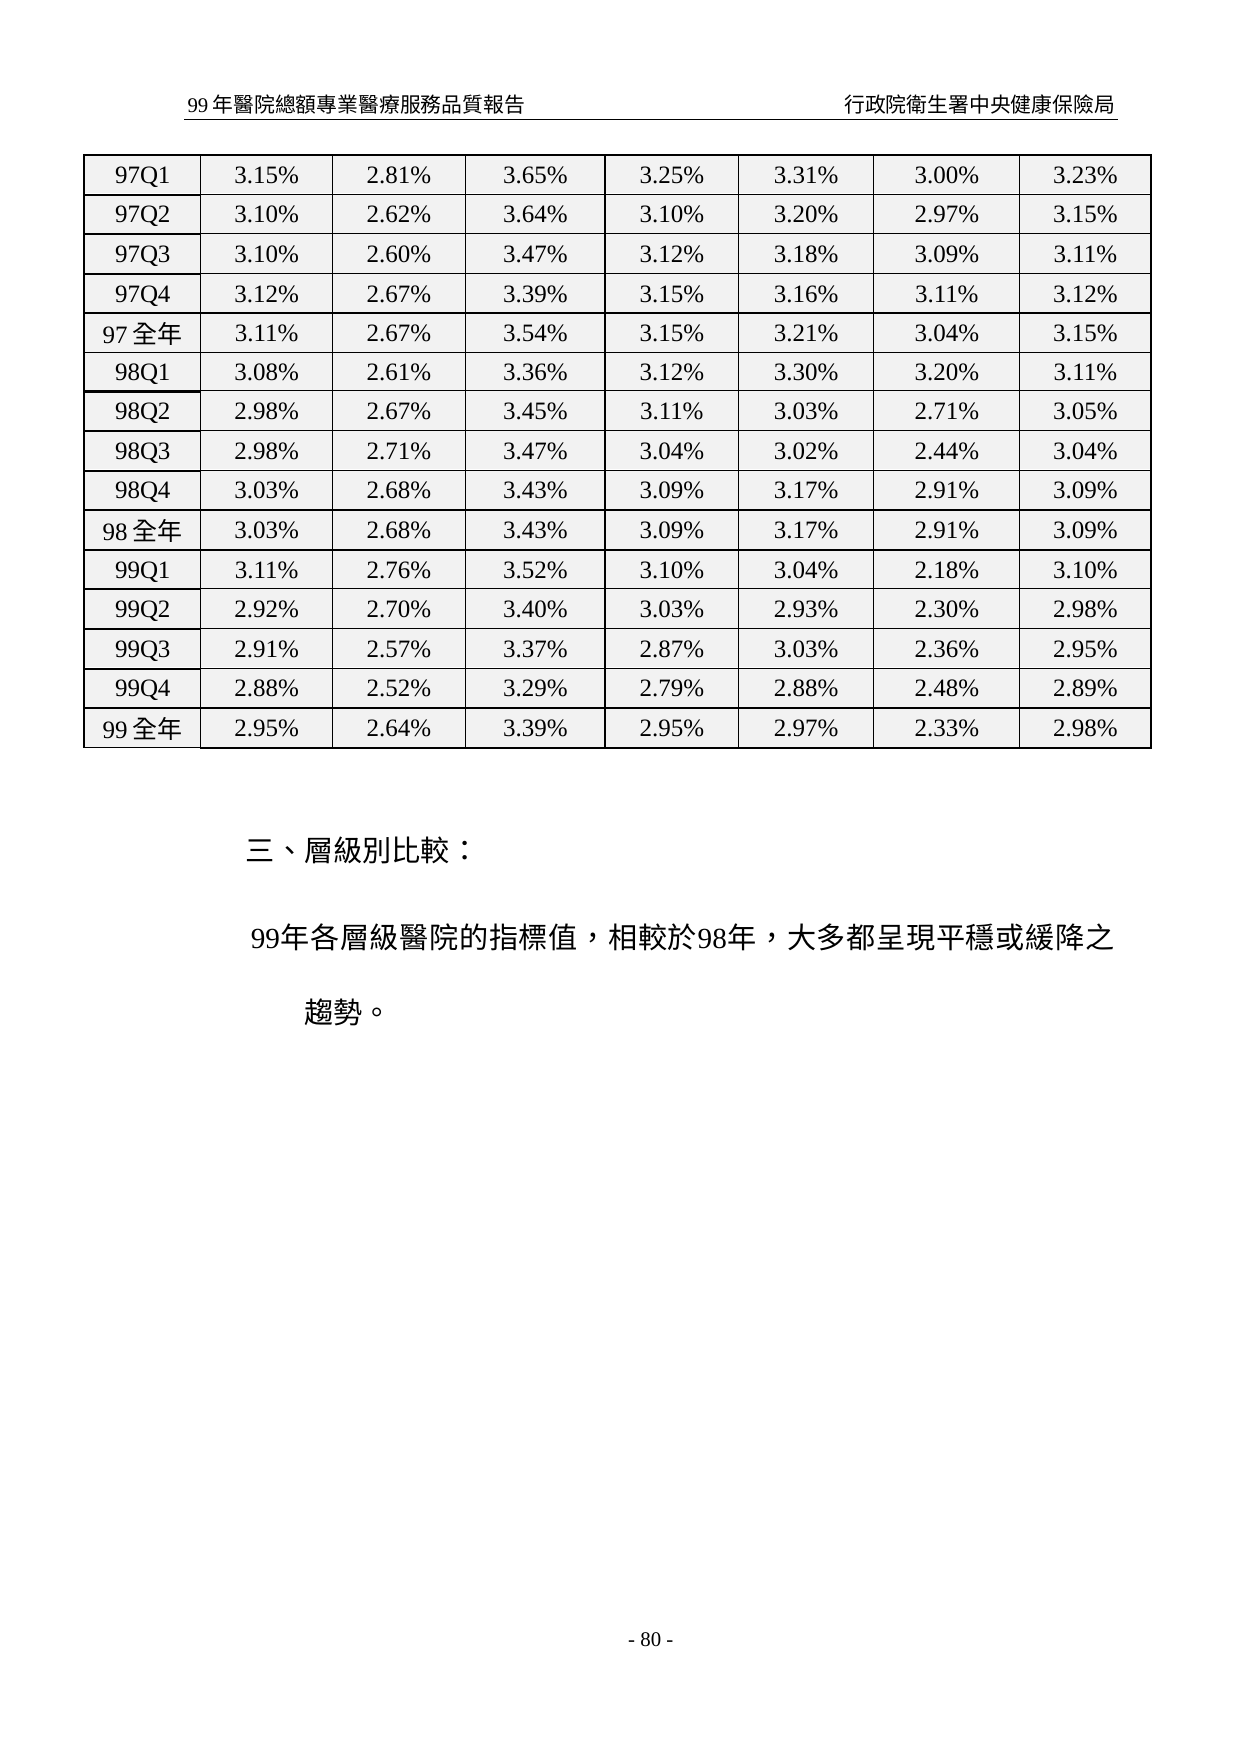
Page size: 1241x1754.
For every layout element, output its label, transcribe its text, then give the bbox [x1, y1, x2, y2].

table_cell 3.18% [739, 234, 873, 273]
table_cell 2.76% [333, 551, 465, 588]
table_cell 3.12% [1020, 274, 1150, 312]
table_cell 99Q2 [85, 590, 200, 628]
table_cell 3.11% [201, 551, 332, 588]
table_cell 3.15% [1020, 195, 1150, 233]
table_cell 3.10% [1020, 551, 1150, 588]
table_cell 3.17% [739, 511, 873, 549]
table_cell 3.36% [466, 353, 604, 390]
table_cell 3.03% [201, 471, 332, 509]
table_cell 3.23% [1020, 156, 1150, 193]
table_cell 3.20% [739, 195, 873, 233]
table_cell 97Q1 [85, 156, 200, 193]
table_cell 3.43% [466, 511, 604, 549]
table_cell 3.09% [606, 511, 738, 549]
table_cell 3.10% [606, 195, 738, 233]
table_cell 2.87% [606, 629, 738, 667]
table_cell 3.52% [466, 551, 604, 588]
table_cell 3.47% [466, 431, 604, 469]
table_cell 3.12% [201, 274, 332, 312]
table_cell 2.97% [739, 709, 873, 747]
table_cell 99Q1 [85, 551, 200, 588]
table_cell 98全年 [85, 511, 200, 549]
table_cell 98Q2 [85, 393, 200, 430]
table_cell 3.11% [201, 314, 332, 352]
table_cell 3.09% [1020, 511, 1150, 549]
table_cell 97Q2 [85, 196, 200, 233]
table_cell 3.03% [739, 391, 873, 430]
table_cell 3.29% [466, 669, 604, 707]
table_cell 3.12% [606, 234, 738, 273]
table_cell 2.67% [333, 274, 465, 312]
table_cell 3.05% [1020, 391, 1150, 430]
table_cell 3.04% [874, 314, 1019, 352]
table_cell 2.52% [333, 669, 465, 707]
table_cell 98Q3 [85, 432, 200, 469]
table_cell 3.10% [201, 195, 332, 233]
table_cell 3.11% [874, 274, 1019, 312]
table_cell 99全年 [85, 709, 200, 747]
table_cell 3.15% [606, 314, 738, 352]
table_cell 2.60% [333, 234, 465, 273]
table_cell 2.67% [333, 391, 465, 430]
table_cell 2.62% [333, 195, 465, 233]
table_cell 3.11% [606, 391, 738, 430]
table_cell 3.21% [739, 314, 873, 352]
table_cell 2.92% [201, 589, 332, 628]
table_cell 3.15% [1020, 314, 1150, 352]
table_cell 2.91% [201, 629, 332, 667]
table_cell 2.67% [333, 314, 465, 352]
table_cell 3.45% [466, 391, 604, 430]
table_cell 97Q4 [85, 275, 200, 312]
table_cell 98Q4 [85, 472, 200, 509]
table_cell 2.33% [874, 709, 1019, 747]
table_cell 3.10% [606, 551, 738, 588]
table_cell 3.40% [466, 589, 604, 628]
table_cell 99Q3 [85, 630, 200, 667]
table_cell 3.39% [466, 709, 604, 747]
table_cell 2.68% [333, 471, 465, 509]
table_cell 3.15% [201, 156, 332, 193]
table_cell 3.11% [1020, 353, 1150, 390]
text 三、層級別比較： [187, 811, 1114, 886]
table_cell 3.03% [606, 589, 738, 628]
table_cell 2.30% [874, 589, 1019, 628]
table_cell 3.43% [466, 471, 604, 509]
table_cell 3.25% [606, 156, 738, 193]
table_cell 2.97% [874, 195, 1019, 233]
table_cell 2.95% [1020, 629, 1150, 667]
table_cell 3.17% [739, 471, 873, 509]
table_cell 2.36% [874, 629, 1019, 667]
table_cell 98Q1 [85, 353, 200, 390]
table_cell 3.54% [466, 314, 604, 352]
table_cell 3.09% [606, 471, 738, 509]
table_cell 2.98% [1020, 589, 1150, 628]
table_cell 2.61% [333, 353, 465, 390]
table_cell 3.15% [606, 274, 738, 312]
table_cell 2.18% [874, 551, 1019, 588]
table_cell 2.70% [333, 589, 465, 628]
table_cell 2.48% [874, 669, 1019, 707]
table_cell 2.88% [201, 669, 332, 707]
table_cell 97Q3 [85, 235, 200, 273]
table_cell 2.95% [606, 709, 738, 747]
table_cell 3.04% [606, 431, 738, 469]
table_cell 3.10% [201, 234, 332, 273]
table_cell 2.98% [1020, 709, 1150, 747]
table_cell 2.71% [333, 431, 465, 469]
table_cell 2.64% [333, 709, 465, 747]
table_cell 3.08% [201, 353, 332, 390]
table_cell 2.89% [1020, 669, 1150, 707]
table_cell 3.20% [874, 353, 1019, 390]
table_cell 2.88% [739, 669, 873, 707]
table_cell 3.64% [466, 195, 604, 233]
table_cell 3.03% [739, 629, 873, 667]
table_cell 3.65% [466, 156, 604, 193]
table_cell 2.57% [333, 629, 465, 667]
text 99年各層級醫院的指標值，相較於98年，大多都呈現平穩或緩降之趨勢。 [187, 899, 1114, 1049]
table_cell 2.95% [201, 709, 332, 747]
table_cell 3.39% [466, 274, 604, 312]
table_cell 3.02% [739, 431, 873, 469]
table_cell 3.09% [874, 234, 1019, 273]
table_cell 3.12% [606, 353, 738, 390]
table_cell 2.44% [874, 431, 1019, 469]
table_cell 2.93% [739, 589, 873, 628]
table_cell 3.04% [739, 551, 873, 588]
table_cell 3.30% [739, 353, 873, 390]
table_cell 99Q4 [85, 670, 200, 707]
table_cell 3.31% [739, 156, 873, 193]
table_cell 2.68% [333, 511, 465, 549]
table_cell 2.71% [874, 391, 1019, 430]
table_cell 2.81% [333, 156, 465, 193]
table_cell 2.98% [201, 391, 332, 430]
table_cell 2.79% [606, 669, 738, 707]
table_cell 2.91% [874, 471, 1019, 509]
table_cell 3.47% [466, 234, 604, 273]
table_cell 3.16% [739, 274, 873, 312]
table_cell 2.91% [874, 511, 1019, 549]
table_cell 3.11% [1020, 234, 1150, 273]
table_cell 3.09% [1020, 471, 1150, 509]
table_cell 3.00% [874, 156, 1019, 193]
table_cell 3.04% [1020, 431, 1150, 469]
table_cell 2.98% [201, 431, 332, 469]
table_cell 3.03% [201, 511, 332, 549]
table_cell 3.37% [466, 629, 604, 667]
table_cell 97全年 [85, 314, 200, 352]
